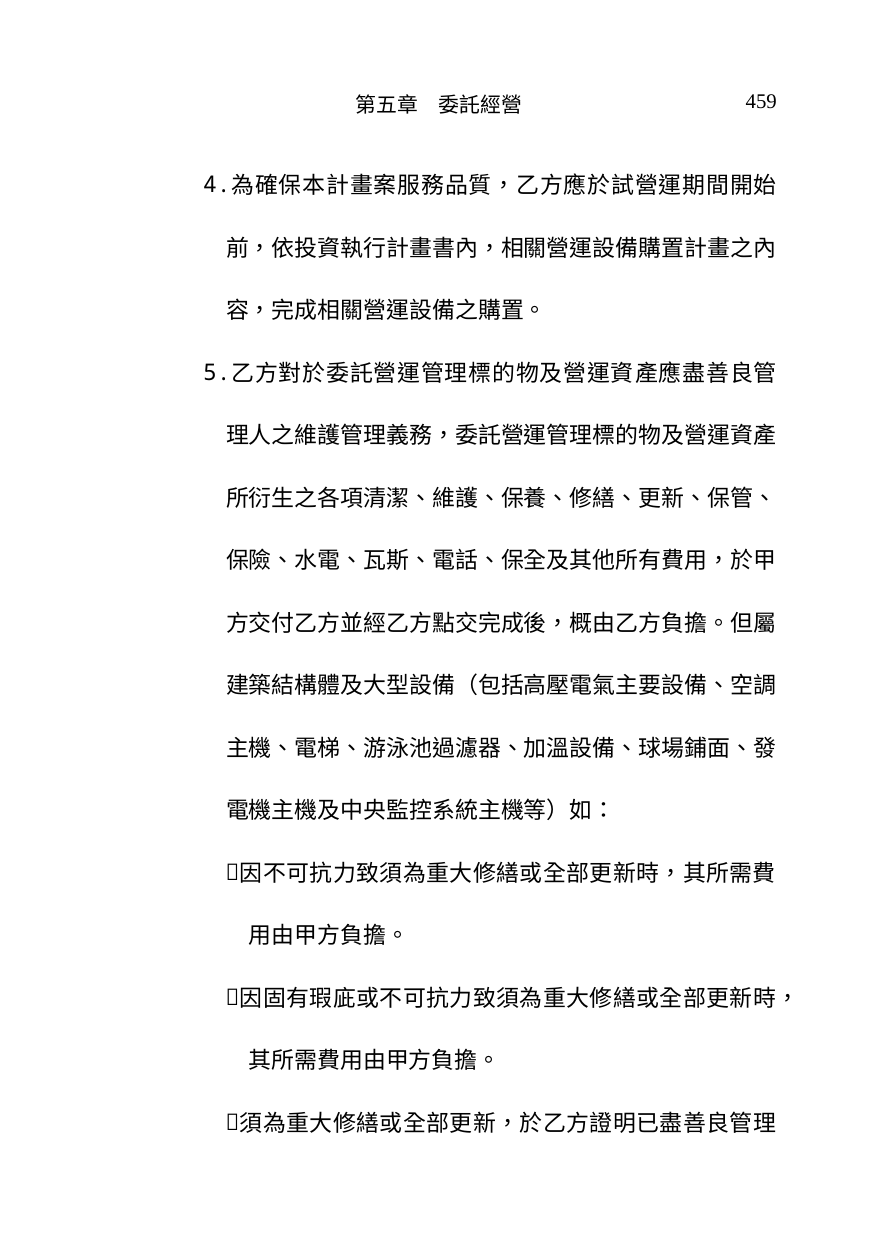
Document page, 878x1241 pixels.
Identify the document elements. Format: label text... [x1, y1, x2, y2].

text 須為重大修繕或全部更新，於乙方證明已盡善良管理 [225, 1079, 777, 1142]
text 5.乙方對於委託營運管理標的物及營運資產應盡善良管理人之維護管理義務，委託營運管理標的物及營運資產所衍生之各項清潔、維護、保養、修繕、更新、保管、保險、水電、瓦斯、電話、保全及其他所有費用，於甲方交付乙方並經乙方點交完成後，概由乙方負擔。但屬建築結構體及大型設備（包括高壓電氣主要設備、空調主機、電梯、游泳池過濾器、加溫設備、球場鋪面、發電機主機及中央監控系統主機等）如： [203, 329, 777, 829]
text 4.為確保本計畫案服務品質，乙方應於試營運期間開始前，依投資執行計畫書內，相關營運設備購置計畫之內容，完成相關營運設備之購置。 [203, 142, 777, 329]
text 因不可抗力致須為重大修繕或全部更新時，其所需費用由甲方負擔。 [225, 829, 777, 954]
text 因固有瑕庛或不可抗力致須為重大修繕或全部更新時，其所需費用由甲方負擔。 [225, 954, 777, 1079]
